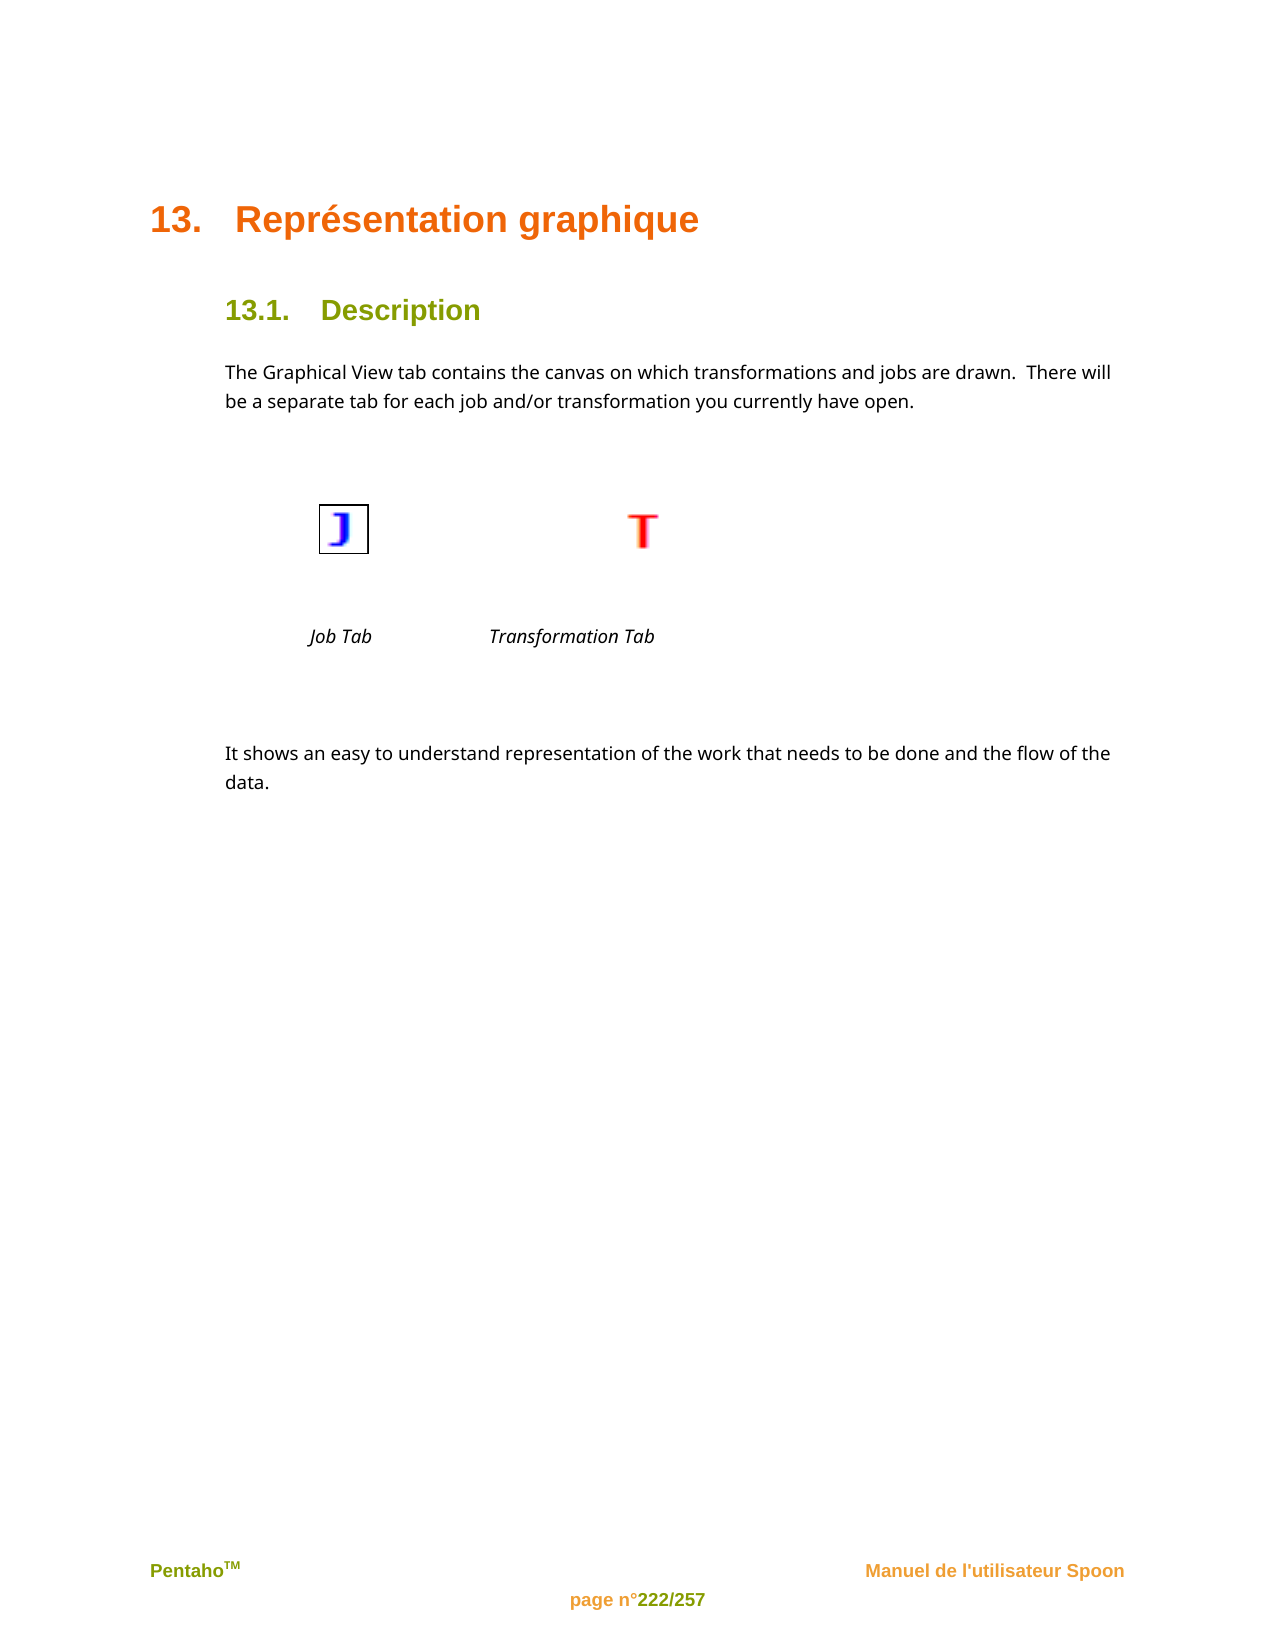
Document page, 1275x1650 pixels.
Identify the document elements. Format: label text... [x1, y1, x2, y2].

text It shows an easy to understand representation of the work that needs to be done and the flow of the data. [225, 737, 1125, 795]
text Job Tab Transformation Tab [225, 620, 1125, 649]
text The Graphical View tab contains the canvas on which transformations and jobs are drawn. There will be a separate tab for each job and/or transformation you currently have open. [225, 356, 1125, 414]
subtitle Représentation graphique [150, 209, 1125, 238]
picture [320, 506, 368, 553]
subtitle Description [225, 297, 1125, 326]
picture [620, 510, 668, 555]
